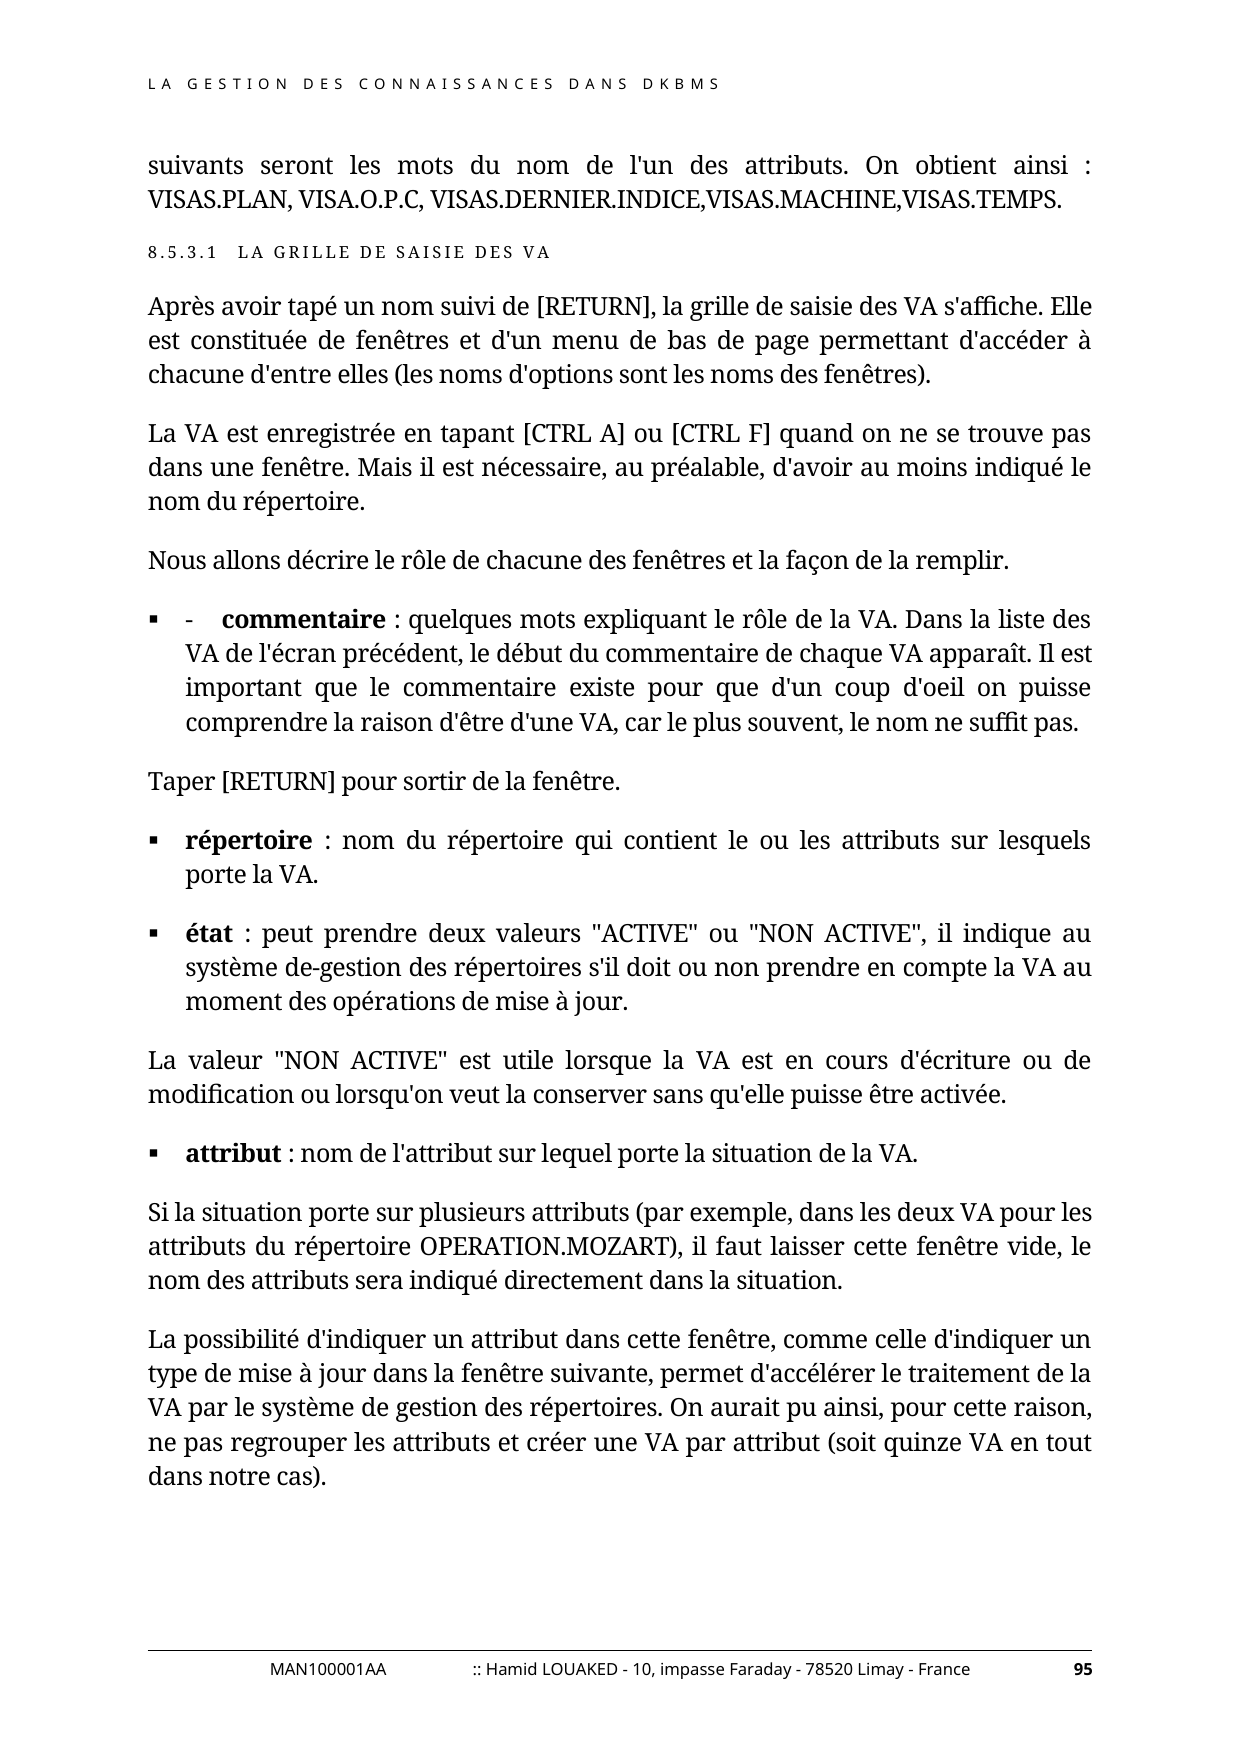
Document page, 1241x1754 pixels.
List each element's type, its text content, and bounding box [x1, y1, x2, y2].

list répertoire : nom du répertoire qui contient le ou les attributs sur lesquels porte la VA. [148, 822, 1092, 890]
subtitle la grille de saisie des VA [148, 241, 1092, 263]
list - commentaire : quelques mots expliquant le rôle de la VA. Dans la liste des VA de l'écran précédent, le début du commentaire de chaque VA apparaît. Il est important que le commentaire existe pour que d'un coup d'oeil on puisse comprendre la raison d'être d'une VA, car le plus souvent, le nom ne suffit pas. [148, 602, 1092, 738]
text Nous allons décrire le rôle de chacune des fenêtres et la façon de la remplir. [148, 543, 1092, 577]
text Taper [RETURN] pour sortir de la fenêtre. [148, 763, 1092, 797]
list état : peut prendre deux valeurs "ACTIVE" ou "NON ACTIVE", il indique au système de-gestion des répertoires s'il doit ou non prendre en compte la VA au moment des opéra­tions de mise à jour. [148, 915, 1092, 1018]
text Si la situation porte sur plusieurs attributs (par exemple, dans les deux VA pour les attributs du répertoire OPERATION.MOZART), il faut laisser cette fenêtre vide, le nom des attributs sera indiqué directement dans la situation. [148, 1195, 1092, 1297]
text Après avoir tapé un nom suivi de [RETURN], la grille de saisie des VA s'affiche. Elle est constituée de fenêtres et d'un menu de bas de page permettant d'accéder à chacune d'en­tre elles (les noms d'options sont les noms des fenêtres). [148, 288, 1092, 391]
text La valeur "NON ACTIVE" est utile lorsque la VA est en cours d'écriture ou de modifica­tion ou lorsqu'on veut la conserver sans qu'elle puisse être activée. [148, 1043, 1092, 1111]
text suivants se­ront les mots du nom de l'un des attributs. On obtient ainsi : VISAS.PLAN, VISA.O.P.C, VISAS.DERNIER.INDICE,VISAS.MACHINE,VISAS.TEMPS. [148, 148, 1092, 216]
list attribut : nom de l'attribut sur lequel porte la situation de la VA. [148, 1136, 1092, 1170]
text La VA est enregistrée en tapant [CTRL A] ou [CTRL F] quand on ne se trouve pas dans une fenêtre. Mais il est nécessaire, au préalable, d'avoir au moins indiqué le nom du répertoire. [148, 416, 1092, 518]
text La possibilité d'indiquer un attribut dans cette fenêtre, comme celle d'indiquer un type de mise à jour dans la fenêtre suivante, permet d'accélérer le traitement de la VA par le sys­tème de gestion des répertoires. On aurait pu ainsi, pour cette raison, ne pas regrouper les attributs et créer une VA par attribut (soit quinze VA en tout dans notre cas). [148, 1322, 1092, 1492]
